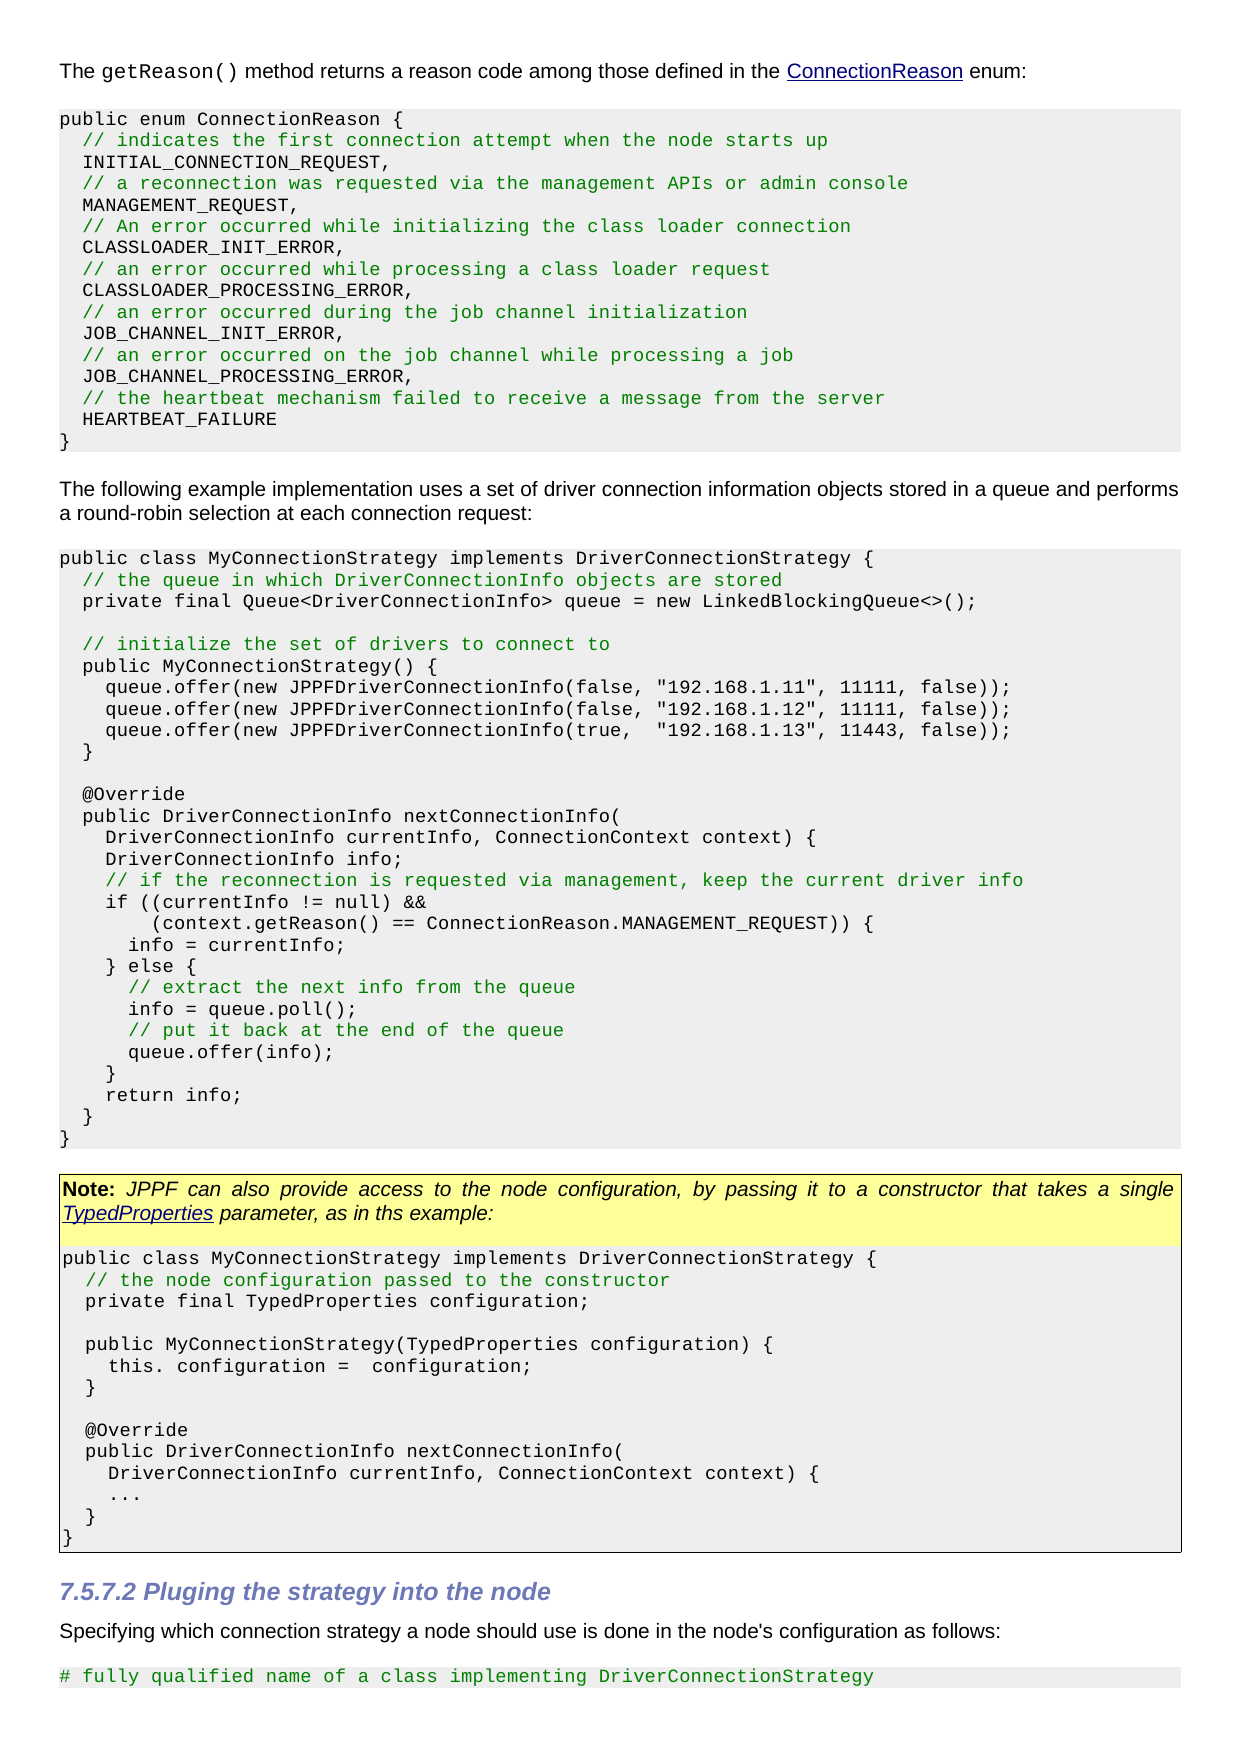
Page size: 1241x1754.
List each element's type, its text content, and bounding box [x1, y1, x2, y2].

text # fully qualified name of a class implementing DriverConnectionStrategy [59, 1667, 1181, 1688]
text info = currentInfo; [59, 935, 1181, 956]
text DriverConnectionInfo currentInfo, ConnectionContext context) { [60, 1460, 1181, 1482]
text if ((currentInfo != null) && [59, 892, 1181, 913]
text public class MyConnectionStrategy implements DriverConnectionStrategy { [60, 1246, 1181, 1267]
subtitle Pluging the strategy into the node [59, 1577, 1181, 1606]
text public class MyConnectionStrategy implements DriverConnectionStrategy { [59, 549, 1181, 570]
text MANAGEMENT_REQUEST, [59, 195, 1181, 216]
text public enum ConnectionReason { [59, 109, 1181, 131]
text queue.offer(new JPPFDriverConnectionInfo(false, "192.168.1.12", 11111, false)); [59, 699, 1181, 720]
text ... [60, 1482, 1181, 1503]
text // a reconnection was requested via the management APIs or admin console [59, 173, 1181, 195]
text // the node configuration passed to the constructor [60, 1267, 1181, 1289]
text @Override [59, 785, 1181, 806]
text Specifying which connection strategy a node should use is done in the node's configuration as follows: [59, 1619, 1181, 1643]
text } [59, 1128, 1181, 1149]
text queue.offer(new JPPFDriverConnectionInfo(false, "192.168.1.11", 11111, false)); [59, 677, 1181, 699]
text } [60, 1503, 1181, 1525]
text CLASSLOADER_INIT_ERROR, [59, 238, 1181, 259]
text } [60, 1525, 1181, 1552]
text (context.getReason() == ConnectionReason.MANAGEMENT_REQUEST)) { [59, 913, 1181, 935]
text } [59, 431, 1181, 452]
text // initialize the set of drivers to connect to [59, 634, 1181, 656]
text HEARTBEAT_FAILURE [59, 409, 1181, 431]
text JOB_CHANNEL_PROCESSING_ERROR, [59, 367, 1181, 388]
text // the heartbeat mechanism failed to receive a message from the server [59, 388, 1181, 409]
text } [59, 742, 1181, 763]
text public MyConnectionStrategy() { [59, 656, 1181, 677]
text queue.offer(info); [59, 1042, 1181, 1064]
text // an error occurred on the job channel while processing a job [59, 345, 1181, 367]
text // if the reconnection is requested via management, keep the current driver info [59, 871, 1181, 892]
text // An error occurred while initializing the class loader connection [59, 216, 1181, 238]
text public DriverConnectionInfo nextConnectionInfo( [60, 1439, 1181, 1460]
text info = queue.poll(); [59, 999, 1181, 1021]
text // an error occurred while processing a class loader request [59, 259, 1181, 281]
text } [60, 1374, 1181, 1396]
text queue.offer(new JPPFDriverConnectionInfo(true, "192.168.1.13", 11443, false)); [59, 720, 1181, 742]
text CLASSLOADER_PROCESSING_ERROR, [59, 281, 1181, 302]
text Note: JPPF can also provide access to the node configuration, by passing it to a constructor that takes a single TypedProperties parameter, as in ths example: [60, 1175, 1181, 1222]
text // indicates the first connection attempt when the node starts up [59, 131, 1181, 152]
text // an error occurred during the job channel initialization [59, 302, 1181, 324]
text public DriverConnectionInfo nextConnectionInfo( [59, 806, 1181, 828]
text The following example implementation uses a set of driver connection information objects stored in a queue and performs a round-robin selection at each connection request: [59, 476, 1181, 524]
text INITIAL_CONNECTION_REQUEST, [59, 152, 1181, 173]
text } else { [59, 956, 1181, 978]
text // extract the next info from the queue [59, 978, 1181, 999]
text } [59, 1107, 1181, 1128]
text DriverConnectionInfo info; [59, 849, 1181, 871]
text } [59, 1064, 1181, 1085]
text return info; [59, 1085, 1181, 1107]
text // the queue in which DriverConnectionInfo objects are stored [59, 570, 1181, 592]
text private final TypedProperties configuration; [60, 1289, 1181, 1310]
text // put it back at the end of the queue [59, 1021, 1181, 1042]
text DriverConnectionInfo currentInfo, ConnectionContext context) { [59, 828, 1181, 849]
text JOB_CHANNEL_INIT_ERROR, [59, 324, 1181, 345]
text @Override [60, 1417, 1181, 1439]
text The getReason() method returns a reason code among those defined in the ConnectionReason enum: [59, 59, 1181, 85]
text public MyConnectionStrategy(TypedProperties configuration) { [60, 1332, 1181, 1353]
text private final Queue<DriverConnectionInfo> queue = new LinkedBlockingQueue<>(); [59, 592, 1181, 613]
text this. configuration = configuration; [60, 1353, 1181, 1374]
